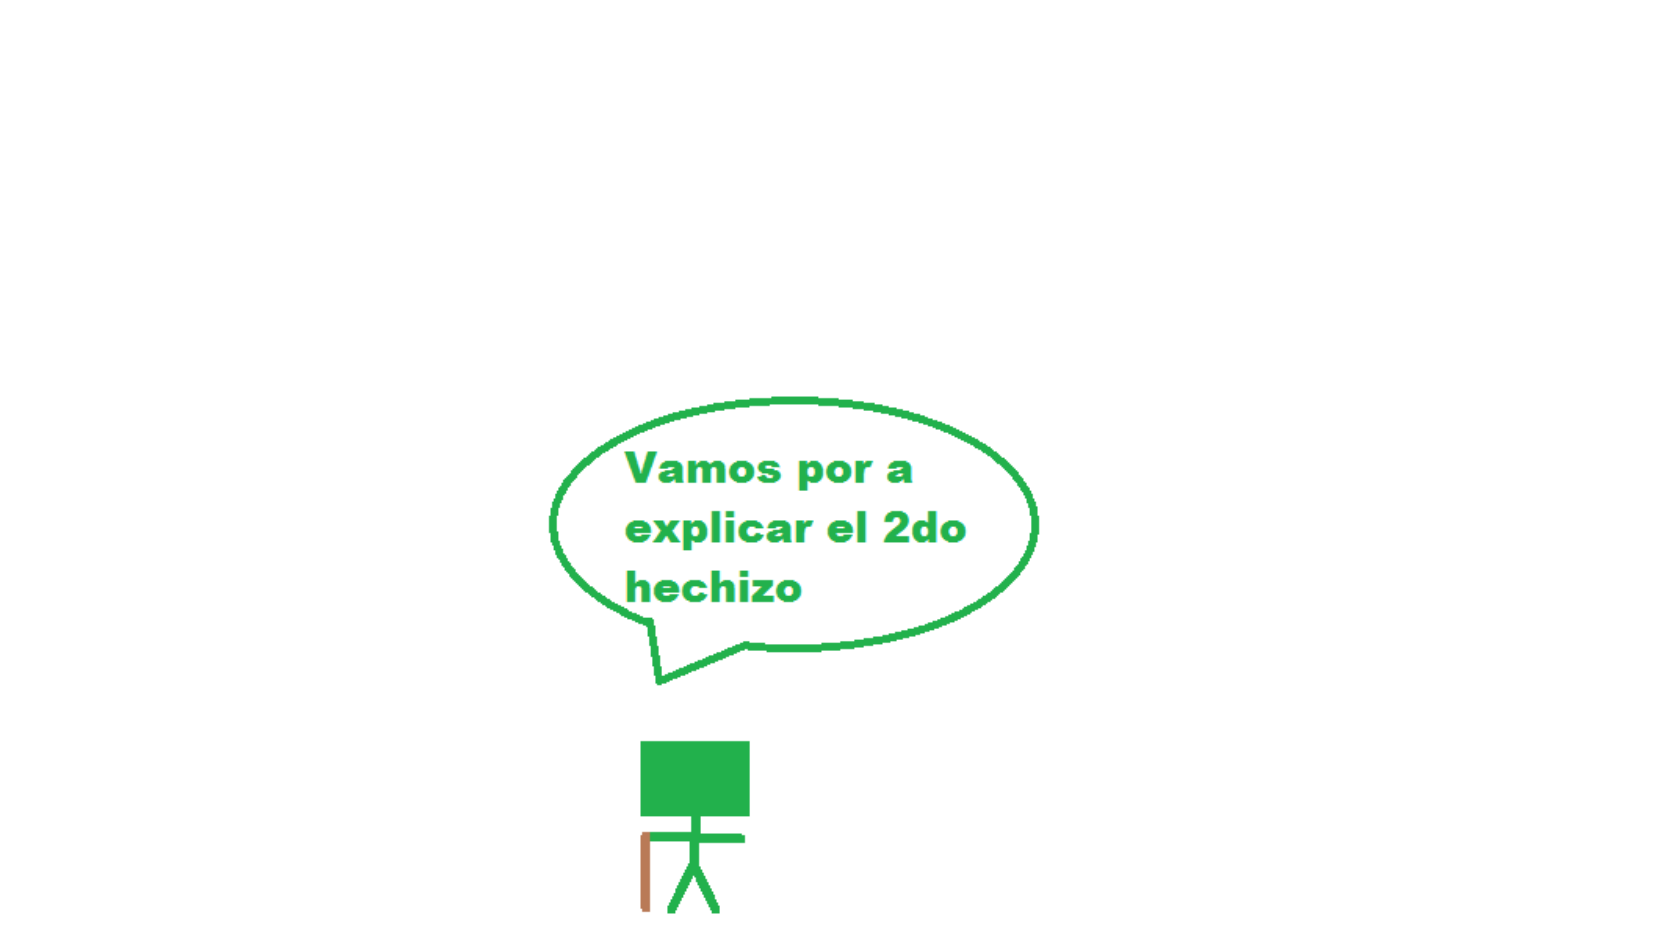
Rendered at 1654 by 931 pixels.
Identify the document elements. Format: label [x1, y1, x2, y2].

picture [543, 389, 1066, 687]
picture [625, 732, 769, 920]
